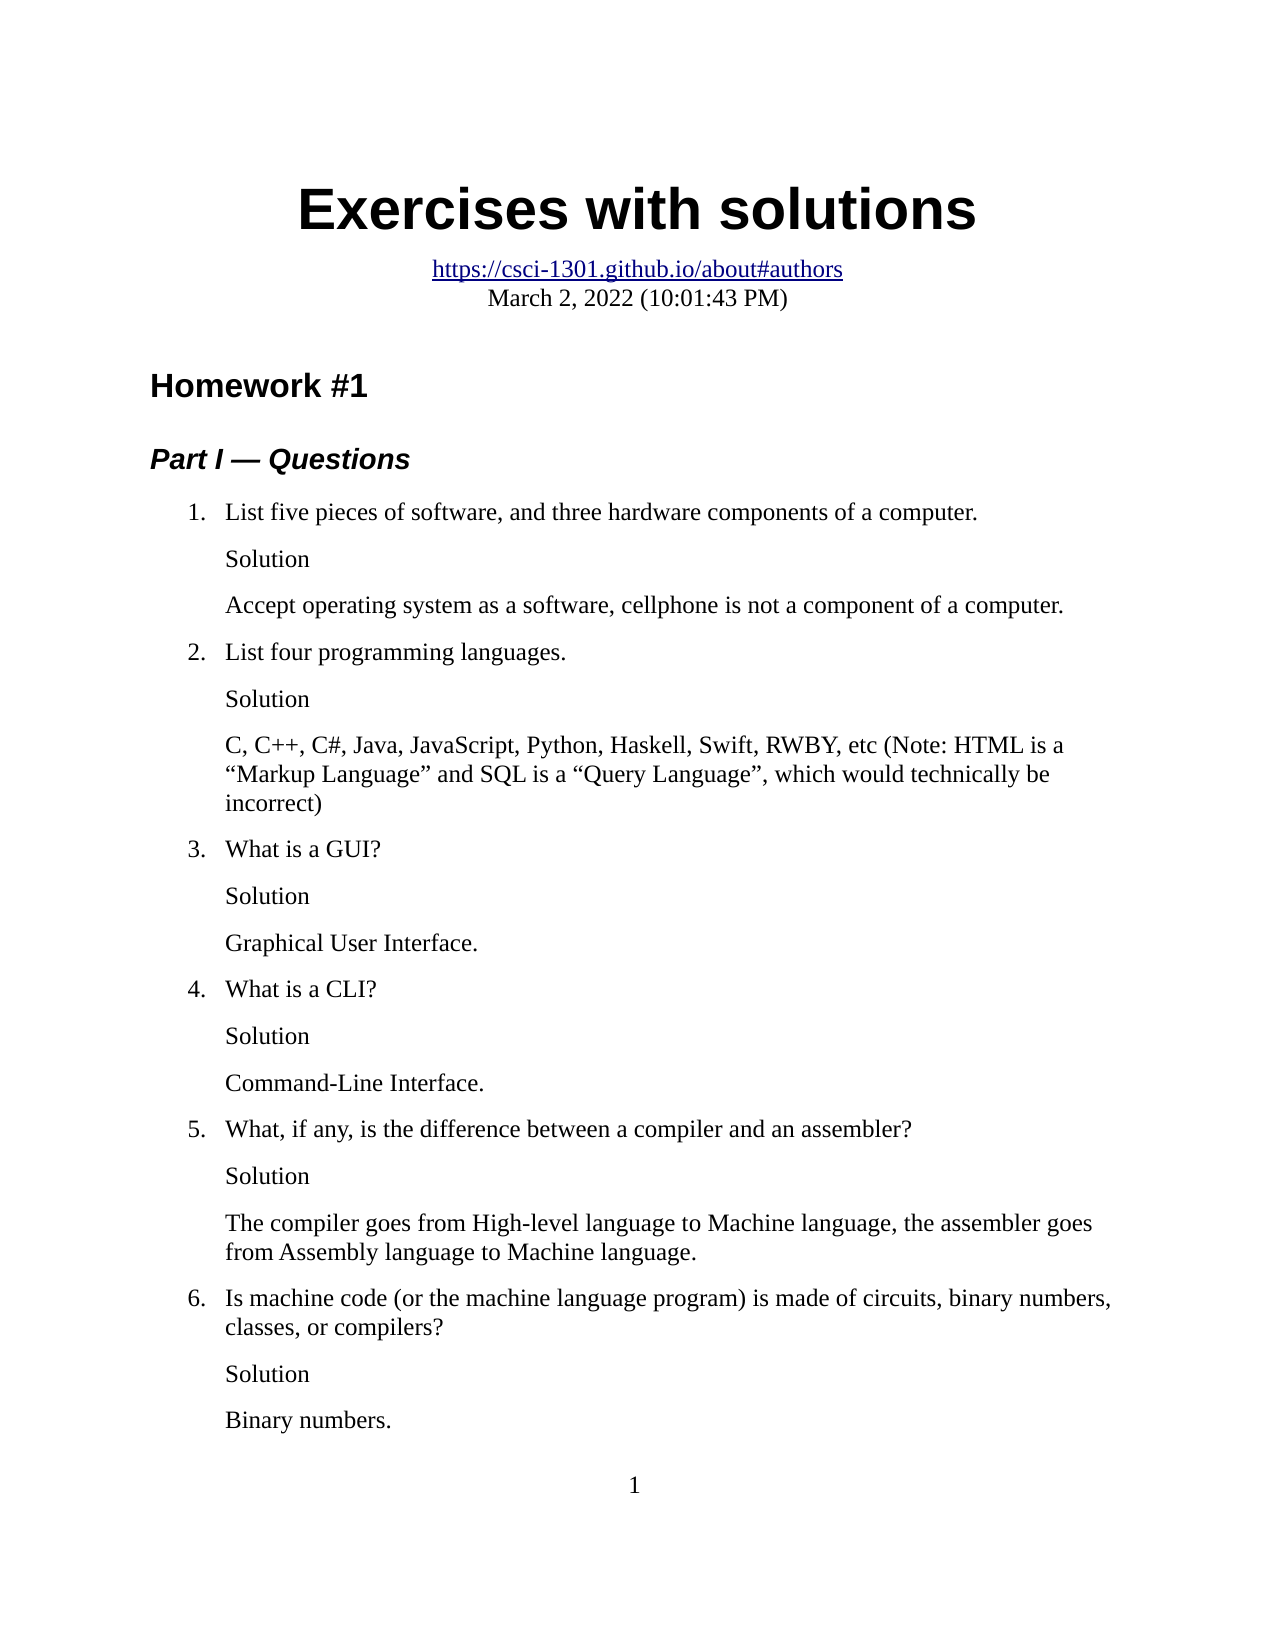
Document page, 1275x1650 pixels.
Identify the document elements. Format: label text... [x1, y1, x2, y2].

list Graphical User Interface. [187, 928, 1125, 957]
list Accept operating system as a software, cellphone is not a component of a computer. [187, 590, 1125, 619]
text https://csci-1301.github.io/about#authors [150, 254, 1125, 283]
list What, if any, is the difference between a compiler and an assembler? [187, 1114, 1125, 1143]
list Solution [187, 1021, 1125, 1050]
subtitle Homework #1 [150, 366, 1125, 404]
list Solution [187, 544, 1125, 572]
text March 2, 2022 (10:01:43 PM) [150, 283, 1125, 312]
list C, C++, C#, Java, JavaScript, Python, Haskell, Swift, RWBY, etc (Note: HTML is a “Markup Language” and SQL is a “Query Language”, which would technically be incorrect) [187, 730, 1125, 817]
list What is a GUI? [187, 834, 1125, 863]
list Solution [187, 1161, 1125, 1190]
list List four programming languages. [187, 637, 1125, 666]
list Is machine code (or the machine language program) is made of circuits, binary numbers, classes, or compilers? [187, 1283, 1125, 1341]
list List five pieces of software, and three hardware components of a computer. [187, 497, 1125, 526]
title Exercises with solutions [150, 175, 1125, 242]
list The compiler goes from High-level language to Machine language, the assembler goes from Assembly language to Machine language. [187, 1208, 1125, 1265]
list Solution [187, 1359, 1125, 1387]
list Command-Line Interface. [187, 1068, 1125, 1097]
list Solution [187, 881, 1125, 910]
list Solution [187, 684, 1125, 712]
subtitle Part I — Questions [150, 442, 1125, 476]
list What is a CLI? [187, 974, 1125, 1003]
list Binary numbers. [187, 1405, 1125, 1434]
